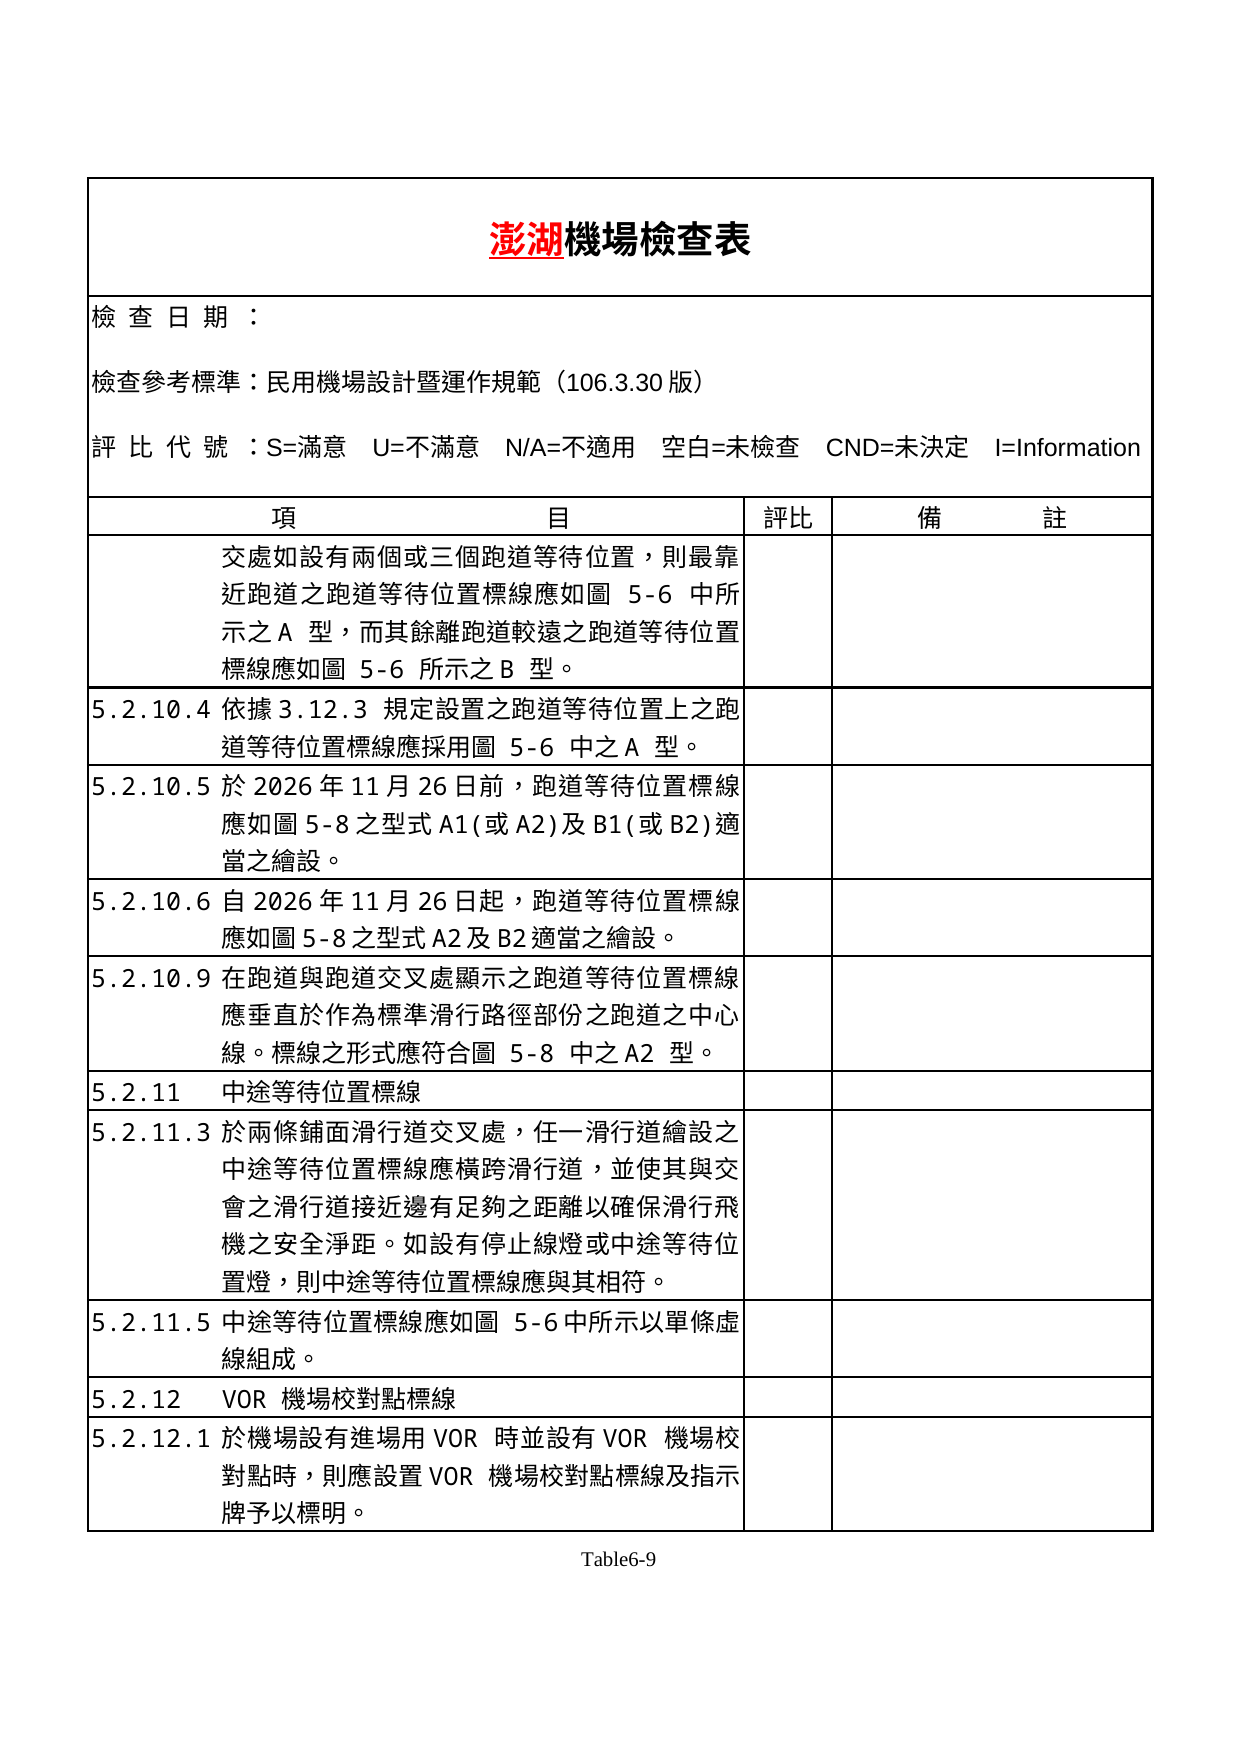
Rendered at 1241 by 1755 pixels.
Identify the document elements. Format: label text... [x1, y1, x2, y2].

table_cell 5.2.12.1 [89, 1418, 219, 1530]
table_cell [833, 766, 1151, 878]
table_cell 檢 查 日 期 ： 檢查參考標準：民用機場設計暨運作規範（106.3.30版） 評 比 代 號 ：S=滿意 U=不滿意 N/A=不適用 空白=未檢查 CND=未決定 I=Information [89, 297, 1151, 496]
table_cell [89, 536, 219, 686]
table_cell 5.2.11.3 [89, 1111, 219, 1299]
table_cell [745, 1111, 831, 1299]
table_cell 依據3.12.3 規定設置之跑道等待位置上之跑道等待位置標線應採用圖 5-6 中之A 型。 [219, 689, 743, 763]
table_cell [745, 1418, 831, 1530]
table_cell 備 註 [833, 498, 1151, 534]
table_cell [745, 1378, 831, 1416]
table_cell [833, 1418, 1151, 1530]
table_cell [745, 957, 831, 1070]
table_cell [833, 1111, 1151, 1299]
table_cell [745, 689, 831, 763]
table_cell [745, 766, 831, 878]
table_cell 5.2.10.5 [89, 766, 219, 878]
table_cell 5.2.12 [89, 1378, 219, 1416]
table_cell [745, 1072, 831, 1109]
table_cell 於機場設有進場用VOR 時並設有VOR 機場校對點時，則應設置VOR 機場校對點標線及指示牌予以標明。 [219, 1418, 743, 1530]
table_cell 項 目 [219, 498, 743, 534]
table_cell 5.2.11.5 [89, 1301, 219, 1376]
table_cell [833, 1301, 1151, 1376]
table_cell 交處如設有兩個或三個跑道等待位置，則最靠近跑道之跑道等待位置標線應如圖 5-6 中所示之A 型，而其餘離跑道較遠之跑道等待位置標線應如圖 5-6 所示之B 型。 [219, 536, 743, 686]
table_cell [745, 880, 831, 955]
table_cell [833, 536, 1151, 686]
table_cell 評比 [745, 498, 831, 534]
table_cell [745, 1301, 831, 1376]
table_header 澎湖機場檢查表 [89, 179, 1151, 295]
table_cell [833, 1072, 1151, 1109]
table_cell 中途等待位置標線應如圖 5-6中所示以單條虛線組成。 [219, 1301, 743, 1376]
table_cell 於兩條鋪面滑行道交叉處，任一滑行道繪設之中途等待位置標線應橫跨滑行道，並使其與交會之滑行道接近邊有足夠之距離以確保滑行飛機之安全淨距。如設有停止線燈或中途等待位置燈，則中途等待位置標線應與其相符。 [219, 1111, 743, 1299]
table_cell 中途等待位置標線 [219, 1072, 743, 1109]
table_cell 自2026年11月26日起，跑道等待位置標線應如圖5-8之型式A2及B2適當之繪設。 [219, 880, 743, 955]
table_cell 5.2.10.6 [89, 880, 219, 955]
table_cell 5.2.10.4 [89, 689, 219, 763]
table_cell 5.2.11 [89, 1072, 219, 1109]
table_cell [833, 1378, 1151, 1416]
table_cell [89, 498, 219, 534]
table_cell 5.2.10.9 [89, 957, 219, 1070]
table_cell VOR 機場校對點標線 [219, 1378, 743, 1416]
table_cell [833, 689, 1151, 763]
table_cell [745, 536, 831, 686]
table_cell [833, 880, 1151, 955]
table_cell [833, 957, 1151, 1070]
table_cell 在跑道與跑道交叉處顯示之跑道等待位置標線應垂直於作為標準滑行路徑部份之跑道之中心線。標線之形式應符合圖 5-8 中之A2 型。 [219, 957, 743, 1070]
table_cell 於2026年11月26日前，跑道等待位置標線應如圖5-8之型式A1(或A2)及B1(或B2)適當之繪設。 [219, 766, 743, 878]
